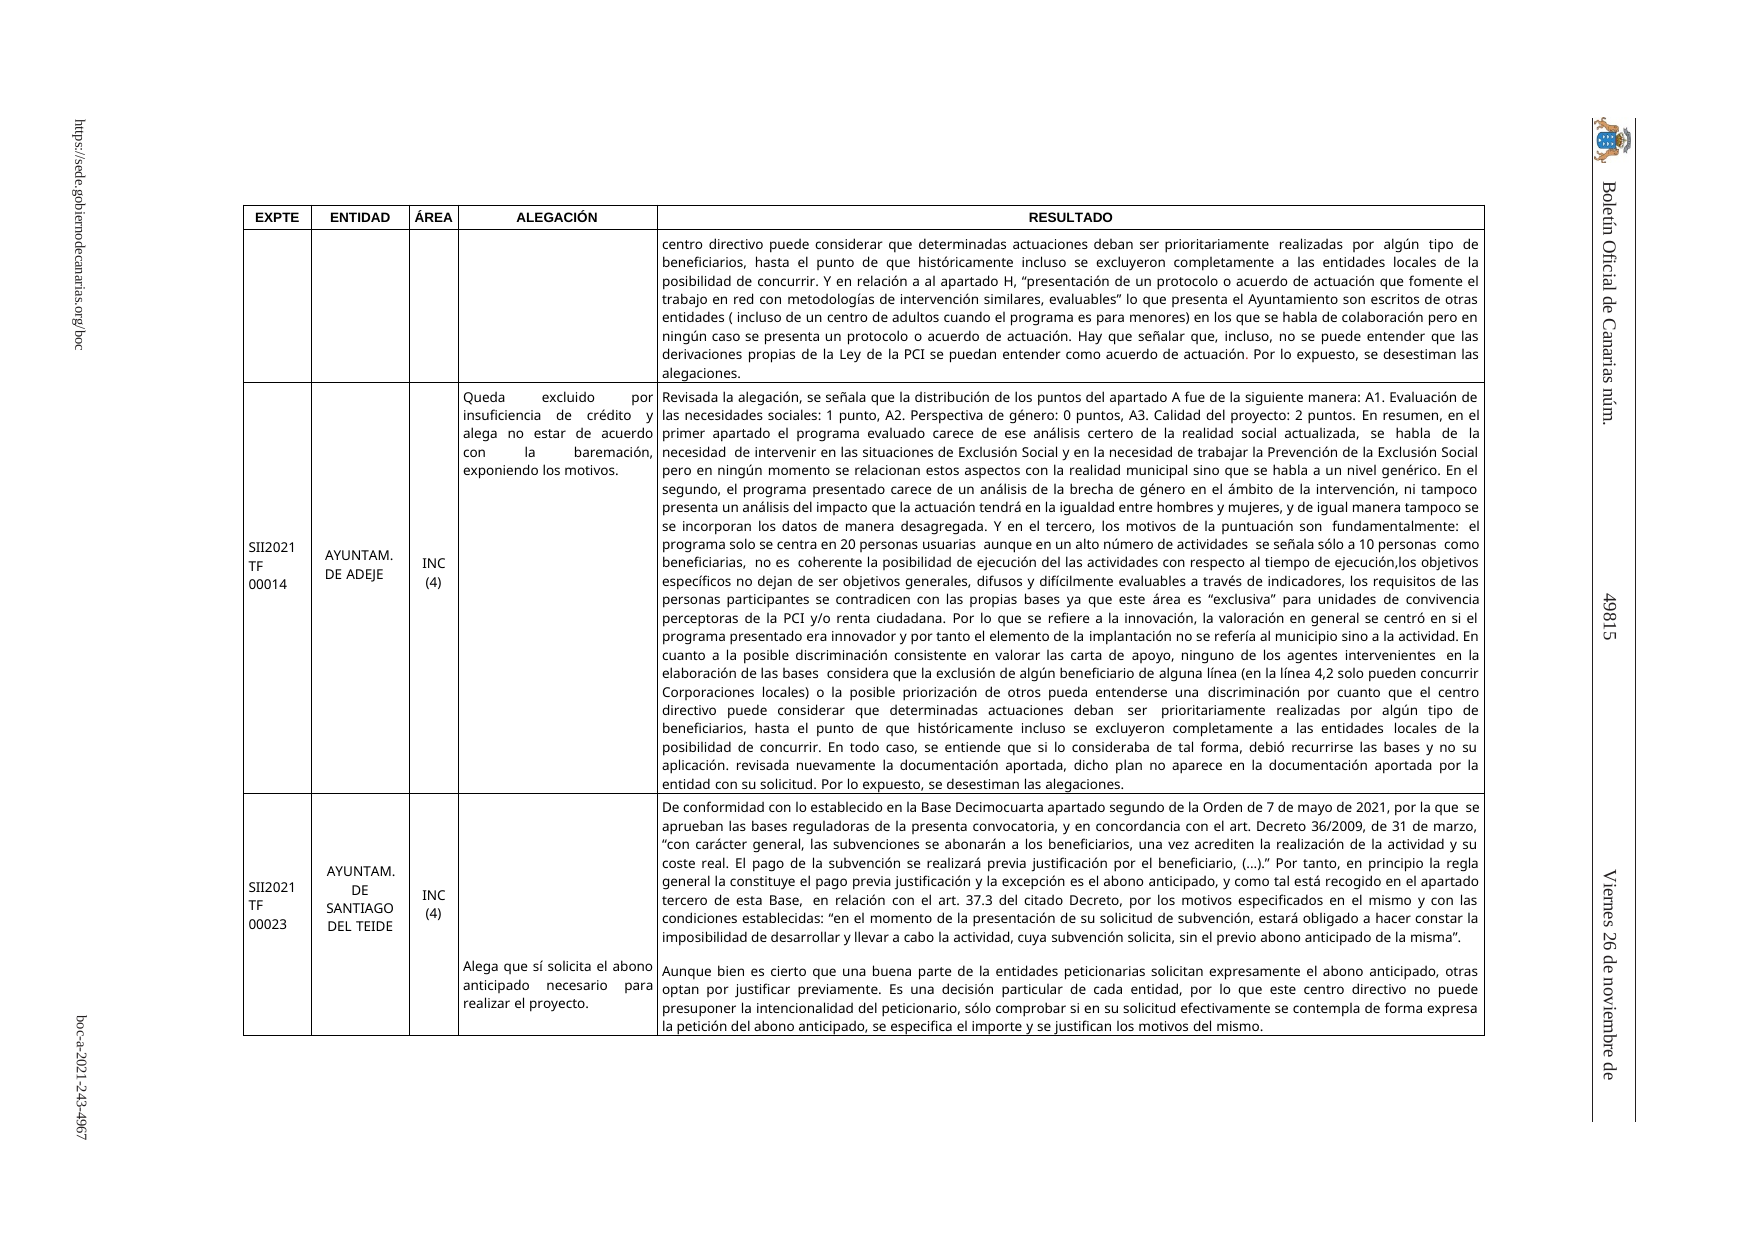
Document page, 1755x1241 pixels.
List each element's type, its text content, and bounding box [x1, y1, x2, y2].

table_cell De conformidad con lo establecido en la Base Decimocuarta apartado segundo de la Orden de 7 de mayo de 2021, por la que se aprueban las bases reguladoras de la presenta convocatoria, y en concordancia con el art. Decreto 36/2009, de 31 de marzo, “con carácter general, las subvenciones se abonarán a los beneficiarios, una vez acrediten la realización de la actividad y su coste real. El pago de la subvención se realizará previa justificación por el beneficiario, (...).” Por tanto, en principio la regla general la constituye el pago previa justificación y la excepción es el abono anticipado, y como tal está recogido en el apartado tercero de esta Base, en relación con el art. 37.3 del citado Decreto, por los motivos especificados en el mismo y con las condiciones establecidas: “en el momento de la presentación de su solicitud de subvención, estará obligado a hacer constar la imposibilidad de desarrollar y llevar a cabo la actividad, cuya subvención solicita, sin el previo abono anticipado de la misma”. Aunque bien es cierto que una buena parte de la entidades peticionarias solicitan expresamente el abono anticipado, otras optan por justificar previamente. Es una decisión particular de cada entidad, por lo que este centro directivo no puede presuponer la intencionalidad del peticionario, sólo comprobar si en su solicitud efectivamente se contempla de forma expresa la petición del abono anticipado, se especifica el importe y se justifican los motivos del mismo. [658, 794, 1484, 1035]
text boc-a-2021-243-4967 [74, 1016, 91, 1143]
table_cell [459, 230, 657, 382]
table_header ALEGACIÓN [459, 206, 657, 229]
table_cell Alega que sí solicita el abono anticipado necesario para realizar el proyecto. [459, 794, 657, 1035]
table_cell [410, 230, 458, 382]
table_header EXPTE [244, 206, 311, 229]
table_cell [312, 230, 409, 382]
text Viernes 26 de noviembre de 2021 [1598, 869, 1621, 1121]
table_cell centro directivo puede considerar que determinadas actuaciones deban ser prioritariamente realizadas por algún tipo de beneficiarios, hasta el punto de que históricamente incluso se excluyeron completamente a las entidades locales de la posibilidad de concurrir. Y en relación a al apartado H, “presentación de un protocolo o acuerdo de actuación que fomente el trabajo en red con metodologías de intervención similares, evaluables” lo que presenta el Ayuntamiento son escritos de otras entidades ( incluso de un centro de adultos cuando el programa es para menores) en los que se habla de colaboración pero en ningún caso se presenta un protocolo o acuerdo de actuación. Hay que señalar que, incluso, no se puede entender que las derivaciones propias de la Ley de la PCI se puedan entender como acuerdo de actuación. Por lo expuesto, se desestiman las alegaciones. [658, 230, 1484, 382]
text 49815 [1600, 593, 1621, 642]
text Boletín Oficial de Canarias núm. 243 [1597, 181, 1621, 458]
table_cell AYUNTAM. DE SANTIAGO DEL TEIDE [312, 794, 409, 1035]
table_cell INC (4) [410, 794, 458, 1035]
table_header ENTIDAD [312, 206, 409, 229]
table_cell SII2021 TF 00023 [244, 794, 311, 1035]
table_cell Queda excluido por insuficiencia de crédito y alega no estar de acuerdo con la baremación, exponiendo los motivos. [459, 383, 657, 793]
table_cell SII2021 TF 00014 [244, 383, 311, 793]
table_cell [244, 230, 311, 382]
table_cell INC (4) [410, 383, 458, 793]
table_cell Revisada la alegación, se señala que la distribución de los puntos del apartado A fue de la siguiente manera: A1. Evaluación de las necesidades sociales: 1 punto, A2. Perspectiva de género: 0 puntos, A3. Calidad del proyecto: 2 puntos. En resumen, en el primer apartado el programa evaluado carece de ese análisis certero de la realidad social actualizada, se habla de la necesidad de intervenir en las situaciones de Exclusión Social y en la necesidad de trabajar la Prevención de la Exclusión Social pero en ningún momento se relacionan estos aspectos con la realidad municipal sino que se habla a un nivel genérico. En el segundo, el programa presentado carece de un análisis de la brecha de género en el ámbito de la intervención, ni tampoco presenta un análisis del impacto que la actuación tendrá en la igualdad entre hombres y mujeres, y de igual manera tampoco se se incorporan los datos de manera desagregada. Y en el tercero, los motivos de la puntuación son fundamentalmente: el programa solo se centra en 20 personas usuarias aunque en un alto número de actividades se señala sólo a 10 personas como beneficiarias, no es coherente la posibilidad de ejecución del las actividades con respecto al tiempo de ejecución,los objetivos específicos no dejan de ser objetivos generales, difusos y difícilmente evaluables a través de indicadores, los requisitos de las personas participantes se contradicen con las propias bases ya que este área es “exclusiva” para unidades de convivencia perceptoras de la PCI y/o renta ciudadana. Por lo que se refiere a la innovación, la valoración en general se centró en si el programa presentado era innovador y por tanto el elemento de la implantación no se refería al municipio sino a la actividad. En cuanto a la posible discriminación consistente en valorar las carta de apoyo, ninguno de los agentes intervenientes en la elaboración de las bases considera que la exclusión de algún beneficiario de alguna línea (en la línea 4,2 solo pueden concurrir Corporaciones locales) o la posible priorización de otros pueda entenderse una discriminación por cuanto que el centro directivo puede considerar que determinadas actuaciones deban ser prioritariamente realizadas por algún tipo de beneficiarios, hasta el punto de que históricamente incluso se excluyeron completamente a las entidades locales de la posibilidad de concurrir. En todo caso, se entiende que si lo consideraba de tal forma, debió recurrirse las bases y no su aplicación. revisada nuevamente la documentación aportada, dicho plan no aparece en la documentación aportada por la entidad con su solicitud. Por lo expuesto, se desestiman las alegaciones. [658, 383, 1484, 793]
text https://sede.gobiernodecanarias.org/boc [72, 119, 89, 352]
table_cell AYUNTAM. DE ADEJE [312, 383, 409, 793]
table_header ÁREA [410, 206, 458, 229]
table_header RESULTADO [658, 206, 1484, 229]
